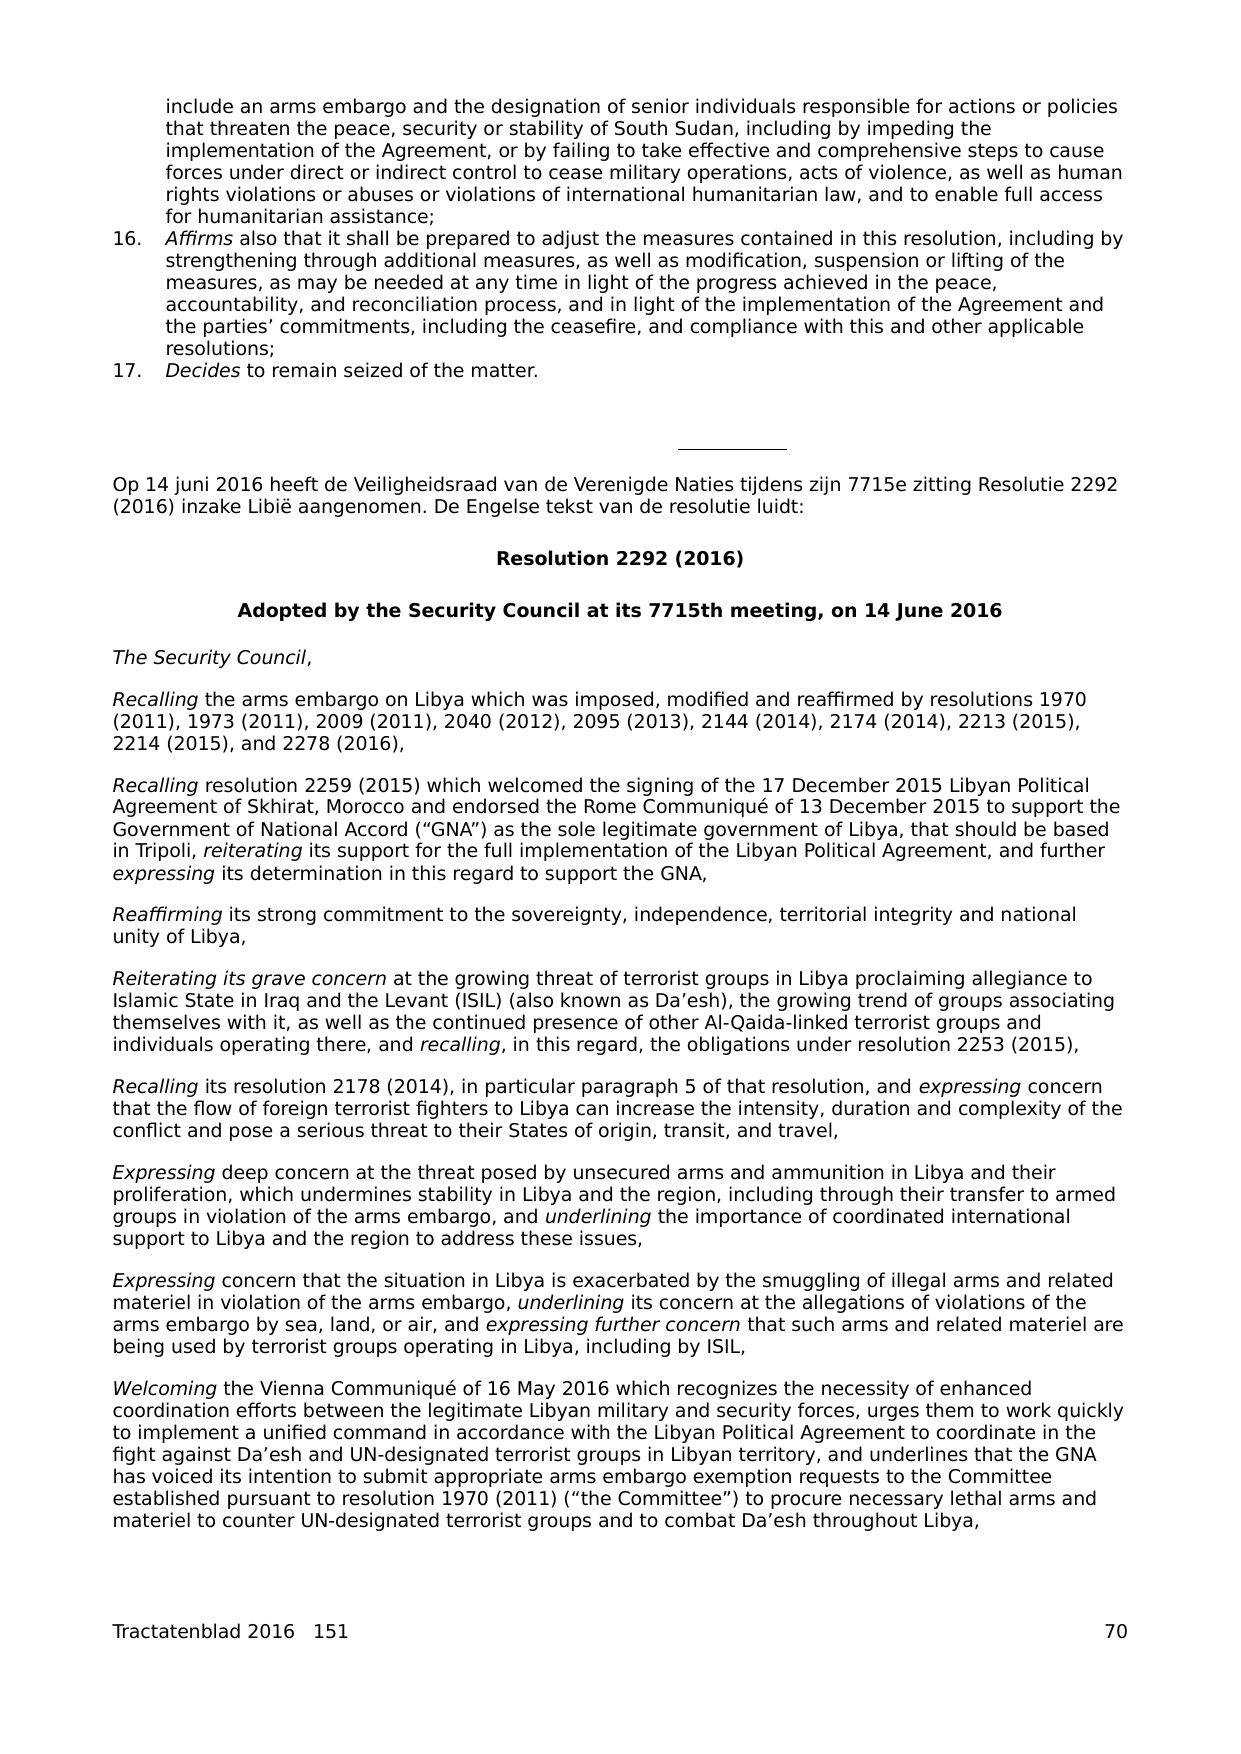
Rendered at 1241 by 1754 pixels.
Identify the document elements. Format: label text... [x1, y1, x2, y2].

text Reiterating its grave concern at the growing threat of terrorist groups in Libya proclaiming allegiance to Islamic State in Iraq and the Levant (ISIL) (also known as Da’esh), the growing trend of groups associating themselves with it, as well as the continued presence of other Al-Qaida-linked terrorist groups and individuals operating there, and recalling, in this regard, the obligations under resolution 2253 (2015), [112, 968, 1128, 1056]
text Recalling resolution 2259 (2015) which welcomed the signing of the 17 December 2015 Libyan Political Agreement of Skhirat, Morocco and endorsed the Rome Communiqué of 13 December 2015 to support the Government of National Accord (“GNA”) as the sole legitimate government of Libya, that should be based in Tripoli, reiterating its support for the full implementation of the Libyan Political Agreement, and further expressing its determination in this regard to support the GNA, [112, 774, 1128, 884]
text Recalling the arms embargo on Libya which was imposed, modified and reaffirmed by resolutions 1970 (2011), 1973 (2011), 2009 (2011), 2040 (2012), 2095 (2013), 2144 (2014), 2174 (2014), 2213 (2015), 2214 (2015), and 2278 (2016), [112, 688, 1128, 754]
text Op 14 juni 2016 heeft de Veiligheidsraad van de Verenigde Naties tijdens zijn 7715e zitting Resolutie 2292 (2016) inzake Libië aangenomen. De Engelse tekst van de resolutie luidt: [112, 474, 1128, 518]
text The Security Council, [112, 647, 1128, 668]
text Expressing concern that the situation in Libya is exacerbated by the smuggling of illegal arms and related materiel in violation of the arms embargo, underlining its concern at the allegations of violations of the arms embargo by sea, land, or air, and expressing further concern that such arms and related materiel are being used by terrorist groups operating in Libya, including by ISIL, [112, 1270, 1128, 1358]
text 17. Decides to remain seized of the matter. [112, 360, 1128, 382]
text Reaffirming its strong commitment to the sovereignty, independence, territorial integrity and national unity of Libya, [112, 904, 1128, 948]
text include an arms embargo and the designation of senior individuals responsible for actions or policies that threaten the peace, security or stability of South Sudan, including by impeding the implementation of the Agreement, or by failing to take effective and comprehensive steps to cause forces under direct or indirect control to cease military operations, acts of violence, as well as human rights violations or abuses or violations of international humanitarian law, and to enable full access for humanitarian assistance; [112, 96, 1128, 228]
text Welcoming the Vienna Communiqué of 16 May 2016 which recognizes the necessity of enhanced coordination efforts between the legitimate Libyan military and security forces, urges them to work quickly to implement a unified command in accordance with the Libyan Political Agreement to coordinate in the fight against Da’esh and UN-designated terrorist groups in Libyan territory, and underlines that the GNA has voiced its intention to submit appropriate arms embargo exemption requests to the Committee established pursuant to resolution 1970 (2011) (“the Committee”) to procure necessary lethal arms and materiel to counter UN-designated terrorist groups and to combat Da’esh throughout Libya, [112, 1378, 1128, 1532]
subtitle Resolution 2292 (2016) [112, 548, 1128, 569]
subtitle Adopted by the Security Council at its 7715th meeting, on 14 June 2016 [112, 599, 1128, 622]
text Recalling its resolution 2178 (2014), in particular paragraph 5 of that resolution, and expressing concern that the flow of foreign terrorist fighters to Libya can increase the intensity, duration and complexity of the conflict and pose a serious threat to their States of origin, transit, and travel, [112, 1076, 1128, 1142]
text 16. Affirms also that it shall be prepared to adjust the measures contained in this resolution, including by strengthening through additional measures, as well as modification, suspension or lifting of the measures, as may be needed at any time in light of the progress achieved in the peace, accountability, and reconciliation process, and in light of the implementation of the Agreement and the parties’ commitments, including the ceasefire, and compliance with this and other applicable resolutions; [112, 228, 1128, 360]
text Expressing deep concern at the threat posed by unsecured arms and ammunition in Libya and their proliferation, which undermines stability in Libya and the region, including through their transfer to armed groups in violation of the arms embargo, and underlining the importance of coordinated international support to Libya and the region to address these issues, [112, 1162, 1128, 1250]
